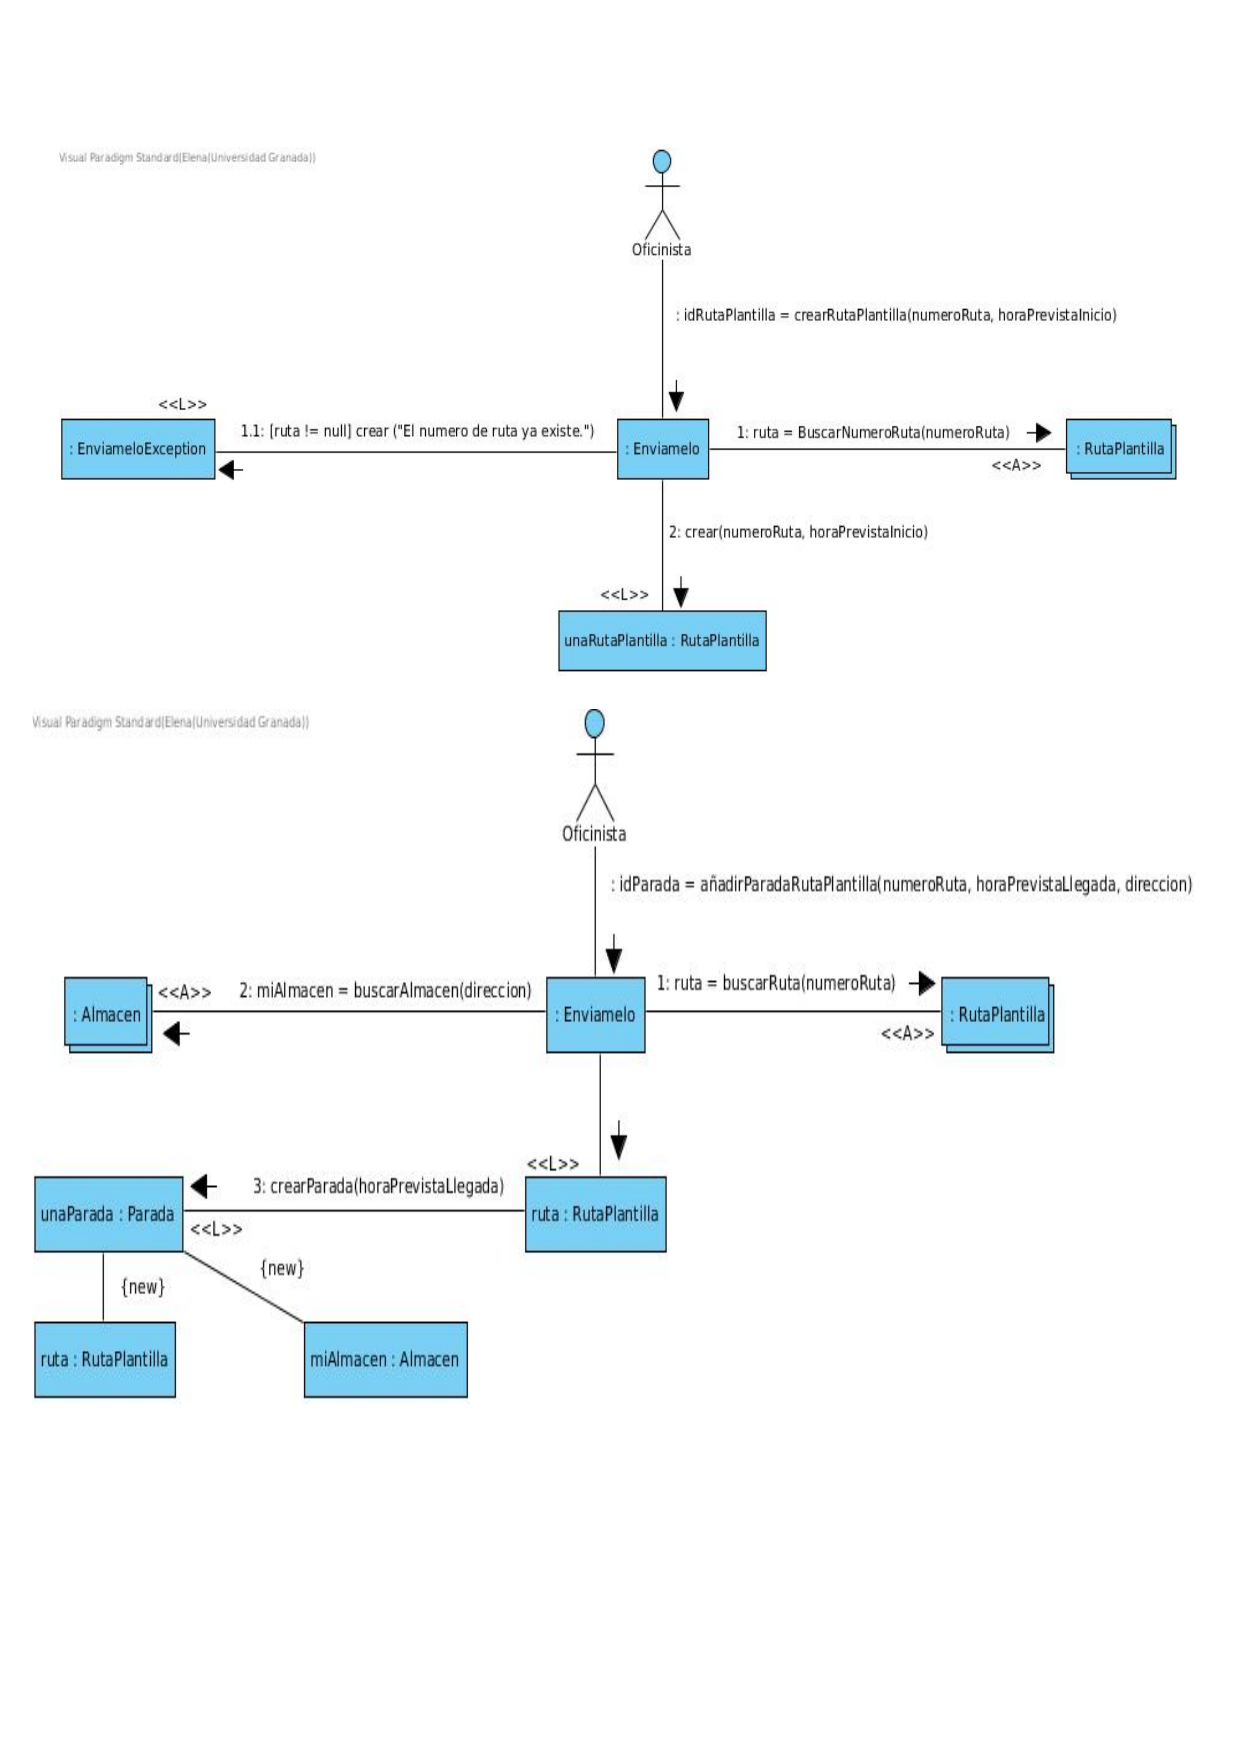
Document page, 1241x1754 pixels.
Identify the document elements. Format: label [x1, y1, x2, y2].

picture [59, 147, 1180, 676]
picture [32, 709, 1211, 1404]
